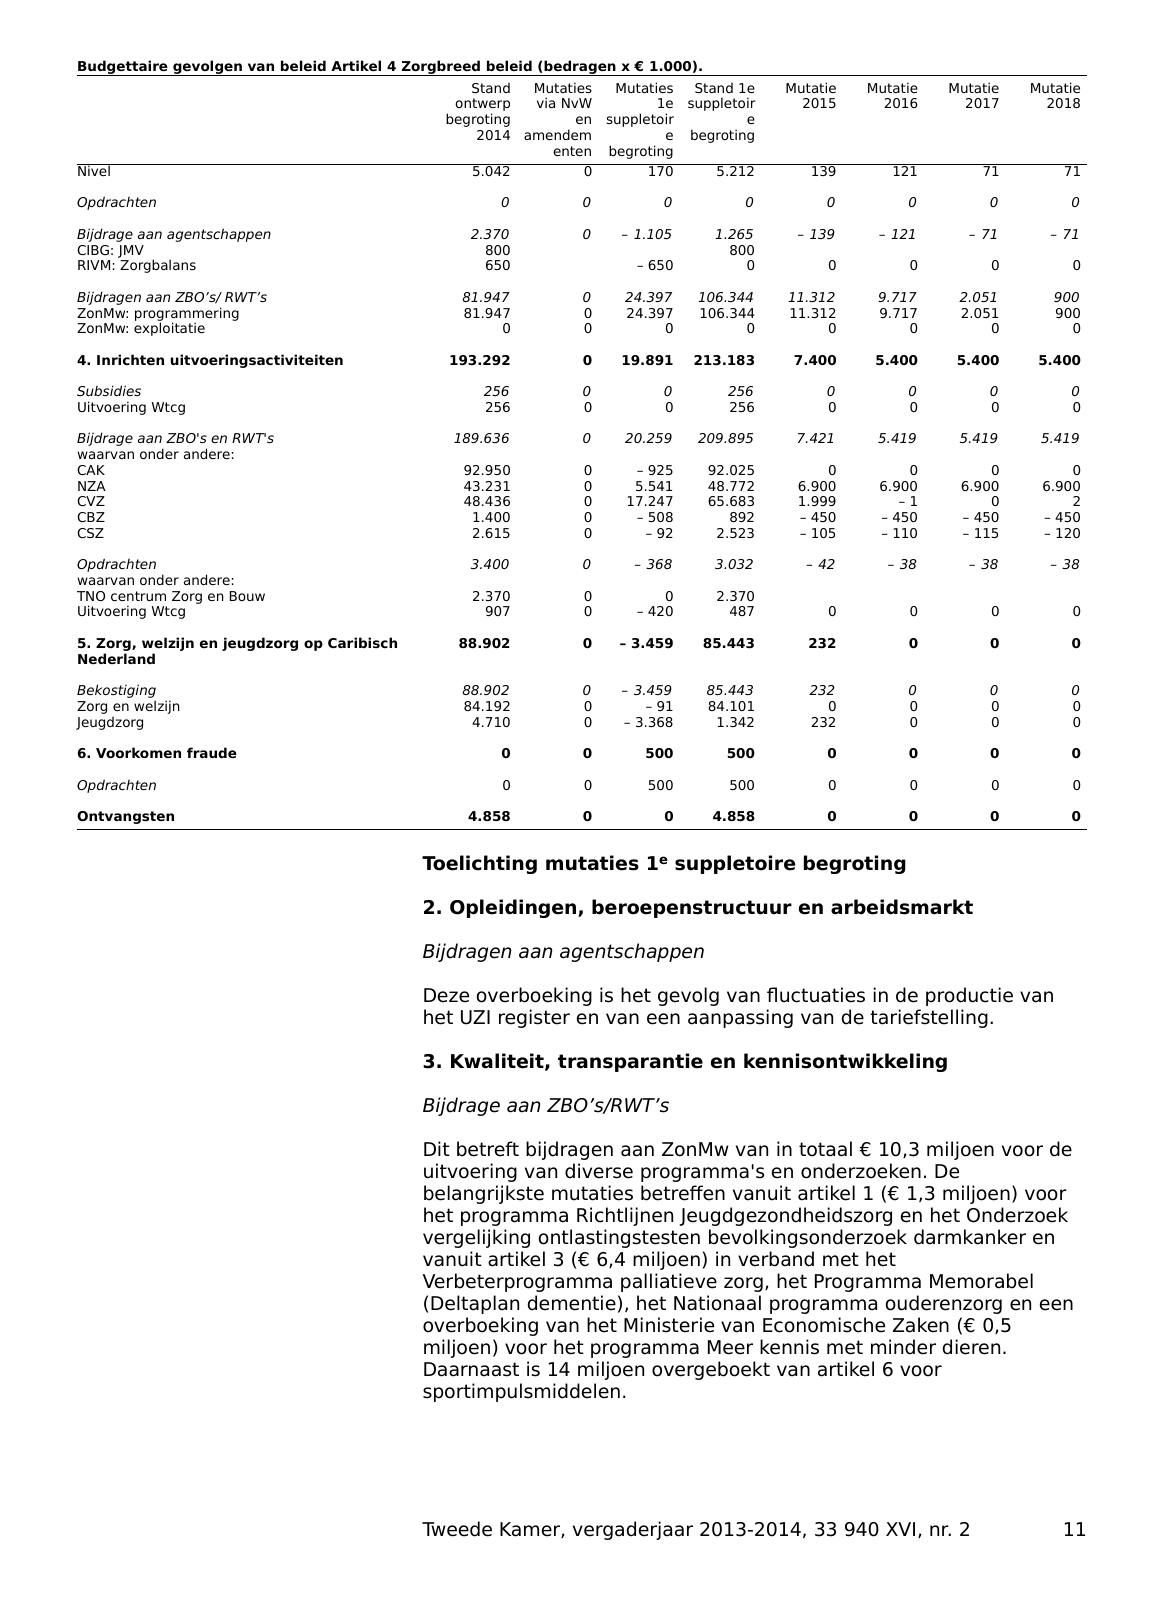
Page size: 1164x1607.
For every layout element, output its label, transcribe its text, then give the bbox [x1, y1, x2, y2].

table_cell [679, 274, 761, 290]
table_cell 4.710 [435, 714, 516, 730]
table_cell [924, 793, 1005, 809]
table_cell [1005, 589, 1087, 604]
table_cell [679, 730, 761, 746]
table_cell [679, 337, 761, 353]
table_cell [516, 541, 598, 557]
table_cell 0 [516, 321, 598, 337]
table_cell 0 [842, 195, 924, 211]
table_cell – 420 [598, 604, 679, 620]
table_cell – 925 [598, 463, 679, 478]
table_cell 19.891 [598, 353, 679, 368]
table_cell 1.265 [679, 227, 761, 242]
table_cell CIBG: JMV [77, 243, 435, 258]
table_cell waarvan onder andere: [77, 447, 435, 463]
table_cell – 120 [1005, 526, 1087, 541]
table_cell 0 [1005, 400, 1087, 416]
table_cell 92.025 [679, 463, 761, 478]
table_cell 5.419 [924, 431, 1005, 447]
table_cell – 91 [598, 699, 679, 714]
table_cell Bijdrage aan ZBO's en RWT's [77, 431, 435, 447]
table_cell 0 [761, 321, 842, 337]
subtitle 2. Opleidingen, beroepenstructuur en arbeidsmarkt [422, 897, 1087, 918]
table_cell [761, 368, 842, 384]
table_cell [435, 793, 516, 809]
table_cell 0 [435, 321, 516, 337]
table_cell 0 [516, 479, 598, 494]
table_cell [761, 793, 842, 809]
table_cell 5.400 [1005, 353, 1087, 368]
table_cell 2.051 [924, 305, 1005, 321]
table_cell [761, 416, 842, 431]
table_cell [516, 368, 598, 384]
table_cell [924, 243, 1005, 258]
table_cell 0 [1005, 809, 1087, 829]
table_cell [842, 667, 924, 683]
table_cell [516, 416, 598, 431]
table_cell 800 [679, 243, 761, 258]
table_cell 0 [761, 258, 842, 274]
table_cell [516, 667, 598, 683]
table_cell Bijdragen aan ZBO’s/ RWT’s [77, 290, 435, 305]
table_cell 65.683 [679, 494, 761, 510]
table_cell [679, 762, 761, 777]
table_cell Uitvoering Wtcg [77, 400, 435, 416]
table_cell [1005, 667, 1087, 683]
table_cell [516, 620, 598, 636]
table_cell – 71 [1005, 227, 1087, 242]
table_cell 0 [924, 321, 1005, 337]
table_cell 0 [761, 463, 842, 478]
table_cell 81.947 [435, 290, 516, 305]
table_cell [761, 274, 842, 290]
table_cell 0 [924, 195, 1005, 211]
table_cell – 650 [598, 258, 679, 274]
table_cell Bijdrage aan agentschappen [77, 227, 435, 242]
table_cell 256 [679, 384, 761, 400]
table_cell [1005, 541, 1087, 557]
table_cell [77, 274, 435, 290]
table_cell [435, 573, 516, 588]
table_cell Opdrachten [77, 777, 435, 793]
table_cell 2 [1005, 494, 1087, 510]
table_cell 0 [516, 165, 598, 179]
table_cell [761, 180, 842, 195]
table_cell [842, 416, 924, 431]
table_cell 0 [1005, 604, 1087, 620]
table_cell Mutaties 1e suppletoire begroting [598, 76, 679, 164]
table_cell [1005, 573, 1087, 588]
table_cell [1005, 180, 1087, 195]
table_cell [516, 447, 598, 463]
table_cell – 92 [598, 526, 679, 541]
table_cell 0 [1005, 683, 1087, 699]
table_cell Opdrachten [77, 195, 435, 211]
table_cell 0 [435, 746, 516, 762]
table_cell Jeugdzorg [77, 714, 435, 730]
table_cell 20.259 [598, 431, 679, 447]
table_cell 71 [1005, 165, 1087, 179]
table_cell [598, 573, 679, 588]
table_cell 5.400 [924, 353, 1005, 368]
table_cell [598, 243, 679, 258]
table_cell Subsidies [77, 384, 435, 400]
table_cell [435, 620, 516, 636]
table_cell [435, 541, 516, 557]
table_cell [77, 762, 435, 777]
table_cell – 368 [598, 557, 679, 573]
table_cell [598, 368, 679, 384]
table_cell 0 [924, 809, 1005, 829]
table_cell 189.636 [435, 431, 516, 447]
table_cell 0 [842, 746, 924, 762]
table_cell [924, 667, 1005, 683]
table_cell [77, 667, 435, 683]
table_cell [924, 274, 1005, 290]
table_cell 121 [842, 165, 924, 179]
table_cell [842, 274, 924, 290]
table_cell 0 [516, 494, 598, 510]
table_cell [435, 337, 516, 353]
table_cell 0 [435, 777, 516, 793]
table_cell 0 [679, 195, 761, 211]
table_cell 0 [842, 699, 924, 714]
table_cell [679, 667, 761, 683]
table_cell 0 [598, 384, 679, 400]
table_cell Mutatie 2017 [924, 76, 1005, 164]
table_cell 0 [516, 604, 598, 620]
table_cell [761, 730, 842, 746]
table_cell 256 [435, 384, 516, 400]
table_cell Stand 1e suppletoire begroting [679, 76, 761, 164]
table_cell 0 [598, 400, 679, 416]
table_cell 0 [516, 746, 598, 762]
table_cell 24.397 [598, 290, 679, 305]
table_cell CVZ [77, 494, 435, 510]
table_cell [1005, 368, 1087, 384]
table_cell – 450 [1005, 510, 1087, 526]
table_cell 88.902 [435, 636, 516, 667]
table_cell [77, 76, 435, 164]
table_cell [435, 667, 516, 683]
table_cell [761, 762, 842, 777]
text Deze overboeking is het gevolg van fluctuaties in de productie van het UZI register en van een aanpassing van de tariefstelling. [422, 985, 1087, 1029]
table_cell – 3.368 [598, 714, 679, 730]
table_cell 0 [516, 463, 598, 478]
table_cell 0 [924, 636, 1005, 667]
table_cell [842, 243, 924, 258]
table_cell 0 [598, 589, 679, 604]
table_cell [924, 620, 1005, 636]
table_cell [761, 541, 842, 557]
text Dit betreft bijdragen aan ZonMw van in totaal € 10,3 miljoen voor de uitvoering van diverse programma's en onderzoeken. De belangrijkste mutaties betreffen vanuit artikel 1 (€ 1,3 miljoen) voor het programma Richtlijnen Jeugdgezondheidszorg en het Onderzoek vergelijking ontlastingstesten bevolkingsonderzoek darmkanker en vanuit artikel 3 (€ 6,4 miljoen) in verband met het Verbeterprogramma palliatieve zorg, het Programma Memorabel (Deltaplan dementie), het Nationaal programma ouderenzorg en een overboeking van het Ministerie van Economische Zaken (€ 0,5 miljoen) voor het programma Meer kennis met minder dieren. Daarnaast is 14 miljoen overgeboekt van artikel 6 voor sportimpulsmiddelen. [422, 1139, 1087, 1403]
table_cell [435, 211, 516, 227]
table_cell 5.541 [598, 479, 679, 494]
table_cell 0 [679, 321, 761, 337]
table_cell 5.400 [842, 353, 924, 368]
table_cell [679, 620, 761, 636]
table_cell [77, 416, 435, 431]
table_cell [1005, 416, 1087, 431]
table_cell 0 [598, 809, 679, 829]
table_cell [598, 620, 679, 636]
table_cell [842, 541, 924, 557]
table_cell 2.051 [924, 290, 1005, 305]
table_cell [598, 762, 679, 777]
table_cell – 38 [1005, 557, 1087, 573]
table_cell [77, 793, 435, 809]
subtitle Toelichting mutaties 1e suppletoire begroting [422, 852, 1087, 874]
table_cell [924, 368, 1005, 384]
table_cell [1005, 620, 1087, 636]
table_cell 0 [1005, 636, 1087, 667]
table_cell 0 [842, 400, 924, 416]
table_cell [598, 337, 679, 353]
table_cell 43.231 [435, 479, 516, 494]
table_cell [761, 211, 842, 227]
table_cell 0 [842, 777, 924, 793]
table_cell [924, 447, 1005, 463]
table_cell [842, 620, 924, 636]
table_cell [924, 762, 1005, 777]
table_cell [598, 416, 679, 431]
table_cell 6.900 [924, 479, 1005, 494]
table_cell [679, 447, 761, 463]
table_cell ZonMw: programmering [77, 305, 435, 321]
table_cell – 105 [761, 526, 842, 541]
table_cell 232 [761, 683, 842, 699]
table_cell [842, 337, 924, 353]
table_cell [842, 589, 924, 604]
table_cell 85.443 [679, 636, 761, 667]
table_cell 48.772 [679, 479, 761, 494]
table_cell 17.247 [598, 494, 679, 510]
table_cell 0 [598, 321, 679, 337]
table_cell 0 [842, 463, 924, 478]
table_cell 0 [924, 384, 1005, 400]
table_cell [435, 730, 516, 746]
table_cell 5.042 [435, 165, 516, 179]
table_cell 256 [435, 400, 516, 416]
table_cell [924, 573, 1005, 588]
table_cell Uitvoering Wtcg [77, 604, 435, 620]
table_cell 170 [598, 165, 679, 179]
table_cell 1.999 [761, 494, 842, 510]
table_cell [679, 211, 761, 227]
table_cell [679, 573, 761, 588]
table_cell 256 [679, 400, 761, 416]
table_cell 85.443 [679, 683, 761, 699]
table_cell 11.312 [761, 305, 842, 321]
table_cell 193.292 [435, 353, 516, 368]
table_cell 6.900 [842, 479, 924, 494]
table_cell [598, 541, 679, 557]
table_cell Mutatie 2018 [1005, 76, 1087, 164]
table_cell [924, 730, 1005, 746]
table_cell [77, 620, 435, 636]
table_cell [842, 368, 924, 384]
table_cell 0 [679, 258, 761, 274]
table_cell 0 [924, 777, 1005, 793]
table_cell 0 [924, 746, 1005, 762]
table_cell 900 [1005, 290, 1087, 305]
table_cell 5.212 [679, 165, 761, 179]
table_cell 0 [516, 699, 598, 714]
table_cell 0 [1005, 258, 1087, 274]
table_cell Bekostiging [77, 683, 435, 699]
table_cell [761, 589, 842, 604]
table_cell 0 [761, 604, 842, 620]
table_cell 88.902 [435, 683, 516, 699]
table_cell 11.312 [761, 290, 842, 305]
table_cell 84.192 [435, 699, 516, 714]
table_cell [761, 447, 842, 463]
table_cell [1005, 447, 1087, 463]
table_cell 0 [924, 683, 1005, 699]
table_cell ZonMw: exploitatie [77, 321, 435, 337]
table_cell [516, 274, 598, 290]
table_cell 48.436 [435, 494, 516, 510]
table_cell [516, 793, 598, 809]
table_cell 0 [761, 746, 842, 762]
table_cell 0 [516, 384, 598, 400]
table_cell 9.717 [842, 290, 924, 305]
table_cell [842, 762, 924, 777]
table_cell 0 [516, 431, 598, 447]
table_cell [842, 730, 924, 746]
table_cell [679, 541, 761, 557]
table_cell [842, 180, 924, 195]
table_cell 0 [842, 604, 924, 620]
subtitle Bijdragen aan agentschappen [422, 941, 1087, 963]
table_cell [598, 667, 679, 683]
table_cell 487 [679, 604, 761, 620]
table_cell – 1.105 [598, 227, 679, 242]
table_cell 0 [761, 384, 842, 400]
table_cell 0 [761, 400, 842, 416]
table_cell CBZ [77, 510, 435, 526]
table_cell 0 [761, 699, 842, 714]
table_cell 0 [842, 384, 924, 400]
table_cell 92.950 [435, 463, 516, 478]
table_cell [842, 211, 924, 227]
table_cell [1005, 274, 1087, 290]
table_cell [516, 573, 598, 588]
table_cell 0 [516, 195, 598, 211]
table_cell [77, 337, 435, 353]
table_cell 0 [924, 494, 1005, 510]
table_cell [679, 793, 761, 809]
table_cell 2.370 [679, 589, 761, 604]
table_cell [679, 416, 761, 431]
table_cell 232 [761, 714, 842, 730]
table_cell 0 [924, 699, 1005, 714]
table_cell 9.717 [842, 305, 924, 321]
table_cell [516, 762, 598, 777]
table_cell [924, 180, 1005, 195]
table_cell 0 [1005, 699, 1087, 714]
table_cell 0 [598, 195, 679, 211]
table_cell 232 [761, 636, 842, 667]
table_cell CAK [77, 463, 435, 478]
table_cell 106.344 [679, 305, 761, 321]
table_cell [842, 793, 924, 809]
table_cell – 3.459 [598, 683, 679, 699]
table_cell [679, 368, 761, 384]
table_cell 0 [516, 557, 598, 573]
table_cell 0 [516, 714, 598, 730]
table_cell – 42 [761, 557, 842, 573]
table_cell 0 [924, 463, 1005, 478]
table_cell 7.400 [761, 353, 842, 368]
table_cell 2.523 [679, 526, 761, 541]
table_cell 1.400 [435, 510, 516, 526]
table_cell 0 [435, 195, 516, 211]
table_cell 0 [516, 290, 598, 305]
table_cell – 38 [842, 557, 924, 573]
table_cell 0 [516, 227, 598, 242]
table_cell 0 [842, 321, 924, 337]
table_cell 0 [516, 526, 598, 541]
table_cell [598, 730, 679, 746]
table_cell [435, 180, 516, 195]
table_cell Ontvangsten [77, 809, 435, 829]
table_cell [842, 573, 924, 588]
table_cell 139 [761, 165, 842, 179]
table_cell 0 [924, 400, 1005, 416]
table_cell 7.421 [761, 431, 842, 447]
table_cell 0 [516, 683, 598, 699]
table_cell 0 [1005, 321, 1087, 337]
table_cell [1005, 211, 1087, 227]
table_cell 6. Voorkomen fraude [77, 746, 435, 762]
table_cell 0 [516, 589, 598, 604]
table_cell [598, 447, 679, 463]
table_cell – 38 [924, 557, 1005, 573]
table_cell [77, 180, 435, 195]
table_cell 0 [842, 683, 924, 699]
table_cell [516, 258, 598, 274]
table_cell 106.344 [679, 290, 761, 305]
table_cell – 139 [761, 227, 842, 242]
table_cell 24.397 [598, 305, 679, 321]
table_cell 84.101 [679, 699, 761, 714]
table_cell [1005, 793, 1087, 809]
table_cell [761, 243, 842, 258]
table_cell [924, 337, 1005, 353]
table_cell – 115 [924, 526, 1005, 541]
table_cell 0 [516, 777, 598, 793]
table_cell Nivel [77, 165, 435, 179]
table_cell [679, 180, 761, 195]
table_cell – 450 [924, 510, 1005, 526]
table_cell 4. Inrichten uitvoeringsactiviteiten [77, 353, 435, 368]
table_cell [761, 573, 842, 588]
table_cell [924, 541, 1005, 557]
table_cell [435, 368, 516, 384]
table_cell 213.183 [679, 353, 761, 368]
table_cell 71 [924, 165, 1005, 179]
table_cell [842, 447, 924, 463]
table_cell 0 [842, 809, 924, 829]
table_cell [1005, 762, 1087, 777]
table_cell NZA [77, 479, 435, 494]
table_cell Opdrachten [77, 557, 435, 573]
subtitle Bijdrage aan ZBO’s/RWT’s [422, 1095, 1087, 1117]
table_cell [924, 589, 1005, 604]
table_cell – 508 [598, 510, 679, 526]
table_cell – 121 [842, 227, 924, 242]
table_cell 0 [842, 714, 924, 730]
table_cell [761, 667, 842, 683]
table_cell – 450 [842, 510, 924, 526]
table_cell TNO centrum Zorg en Bouw [77, 589, 435, 604]
table_cell 0 [516, 400, 598, 416]
table_cell 500 [598, 746, 679, 762]
table_cell [598, 274, 679, 290]
table_cell 0 [516, 636, 598, 667]
table_cell – 1 [842, 494, 924, 510]
table_cell 892 [679, 510, 761, 526]
table_cell [516, 730, 598, 746]
table_cell Mutatie 2016 [842, 76, 924, 164]
table_cell 907 [435, 604, 516, 620]
table_cell 1.342 [679, 714, 761, 730]
table_cell [516, 211, 598, 227]
table_cell 5.419 [1005, 431, 1087, 447]
table_cell 2.370 [435, 227, 516, 242]
table_cell 0 [924, 258, 1005, 274]
table_cell 0 [516, 305, 598, 321]
table_cell [761, 337, 842, 353]
table_cell 0 [761, 195, 842, 211]
table_cell 500 [679, 777, 761, 793]
table_cell [924, 211, 1005, 227]
table_cell 0 [842, 258, 924, 274]
table_cell 81.947 [435, 305, 516, 321]
table_cell 0 [761, 809, 842, 829]
table_cell 500 [679, 746, 761, 762]
table_cell 0 [516, 809, 598, 829]
table_cell 2.370 [435, 589, 516, 604]
subtitle 3. Kwaliteit, transparantie en kennisontwikkeling [422, 1051, 1087, 1073]
table_cell [77, 541, 435, 557]
table_cell 0 [842, 636, 924, 667]
table_cell 0 [1005, 463, 1087, 478]
table_cell 6.900 [761, 479, 842, 494]
table_cell [77, 730, 435, 746]
table_cell Stand ontwerp begroting 2014 [435, 76, 516, 164]
table_cell Mutatie 2015 [761, 76, 842, 164]
table_cell [924, 416, 1005, 431]
table_cell 6.900 [1005, 479, 1087, 494]
table_cell waarvan onder andere: [77, 573, 435, 588]
table_cell [598, 211, 679, 227]
table_cell 0 [1005, 714, 1087, 730]
table_cell 800 [435, 243, 516, 258]
table_cell 0 [924, 604, 1005, 620]
table_cell [1005, 243, 1087, 258]
table_cell [1005, 337, 1087, 353]
table_cell 4.858 [679, 809, 761, 829]
table_cell 3.032 [679, 557, 761, 573]
table_cell 0 [1005, 384, 1087, 400]
table_cell [77, 368, 435, 384]
table_cell 0 [1005, 777, 1087, 793]
table_cell Mutaties via NvW en amendementen [516, 76, 598, 164]
table_cell 209.895 [679, 431, 761, 447]
table_cell [598, 793, 679, 809]
table_cell 0 [924, 714, 1005, 730]
table_cell 0 [516, 353, 598, 368]
table_cell [516, 337, 598, 353]
table_cell [598, 180, 679, 195]
table_cell [761, 620, 842, 636]
table_cell 650 [435, 258, 516, 274]
table_header Budgettaire gevolgen van beleid Artikel 4 Zorgbreed beleid (bedragen x € 1.000). [77, 59, 1087, 75]
table_cell [516, 180, 598, 195]
table_cell 0 [761, 777, 842, 793]
table_cell 900 [1005, 305, 1087, 321]
table_cell 2.615 [435, 526, 516, 541]
table_cell 0 [516, 510, 598, 526]
table_cell [435, 416, 516, 431]
table_cell 5.419 [842, 431, 924, 447]
table_cell [1005, 730, 1087, 746]
table_cell [77, 211, 435, 227]
table_cell – 3.459 [598, 636, 679, 667]
table_cell [435, 762, 516, 777]
table_cell [435, 274, 516, 290]
table_cell 3.400 [435, 557, 516, 573]
table_cell Zorg en welzijn [77, 699, 435, 714]
table_cell – 71 [924, 227, 1005, 242]
table_cell [516, 243, 598, 258]
table_cell 5. Zorg, welzijn en jeugdzorg op Caribisch Nederland [77, 636, 435, 667]
table_cell – 110 [842, 526, 924, 541]
table_cell 4.858 [435, 809, 516, 829]
table_cell 500 [598, 777, 679, 793]
table_cell CSZ [77, 526, 435, 541]
table_cell – 450 [761, 510, 842, 526]
table_cell [435, 447, 516, 463]
table_cell 0 [1005, 746, 1087, 762]
table_cell 0 [1005, 195, 1087, 211]
table_cell RIVM: Zorgbalans [77, 258, 435, 274]
